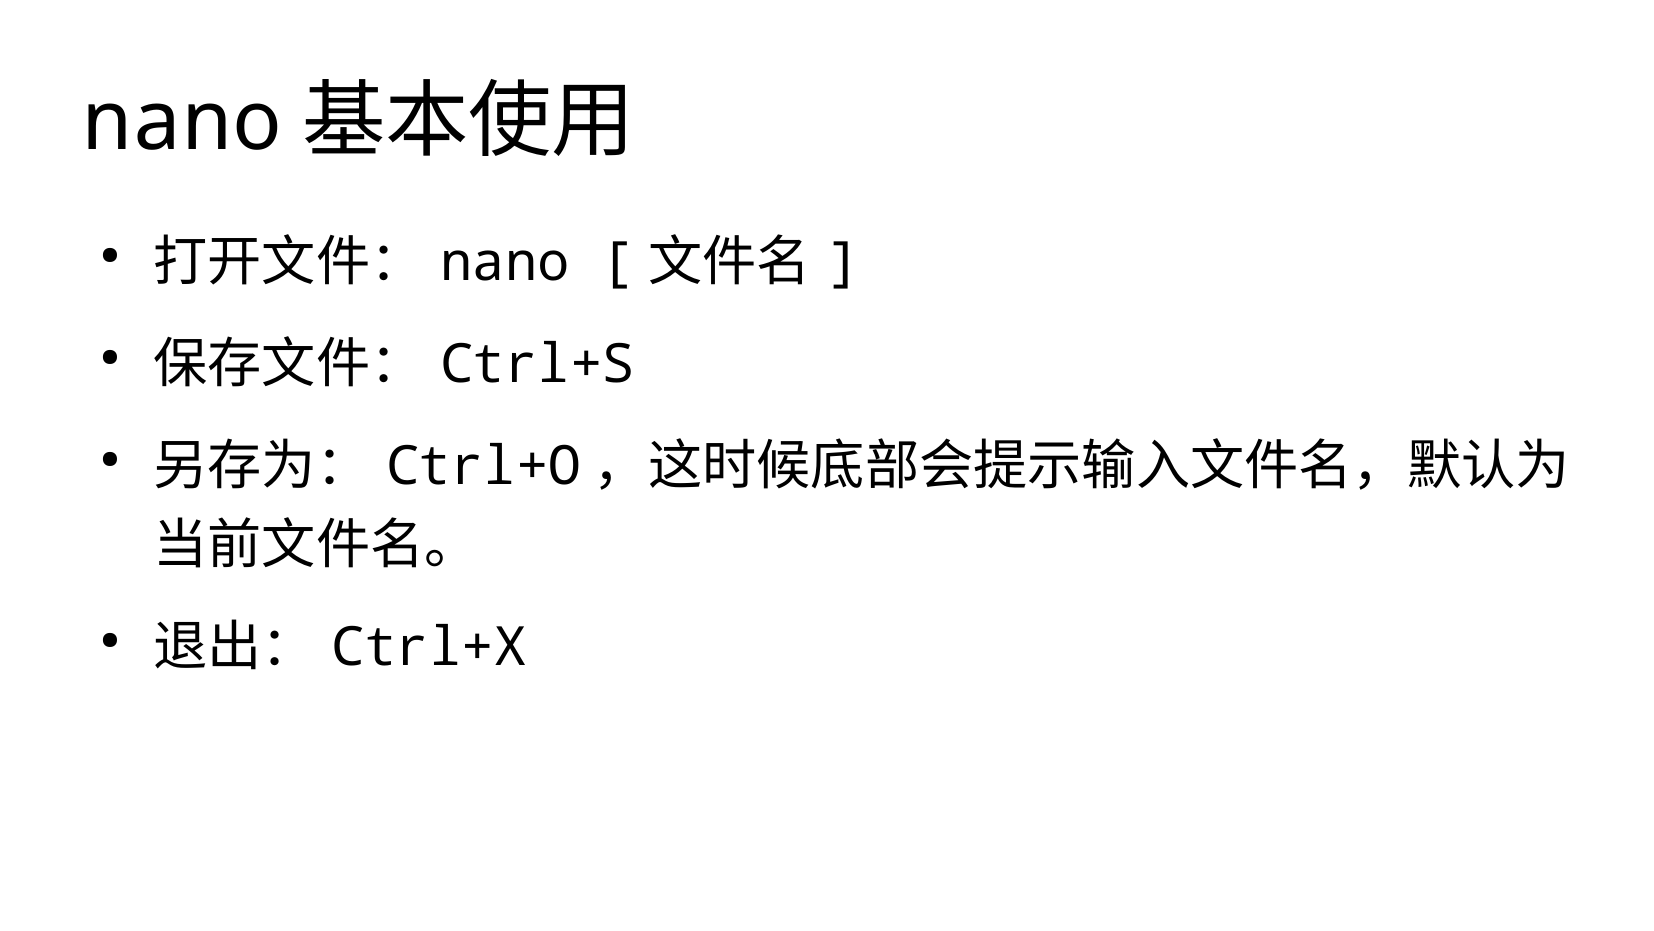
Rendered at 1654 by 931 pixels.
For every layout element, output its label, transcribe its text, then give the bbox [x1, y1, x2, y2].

list 打开文件：nano [文件名] 保存文件：Ctrl+S 另存为：Ctrl+O，这时候底部会提示输入文件名，默认为当前文件名。 退出：Ctrl+X [82, 217, 1571, 863]
title nano基本使用 [82, 37, 1571, 189]
